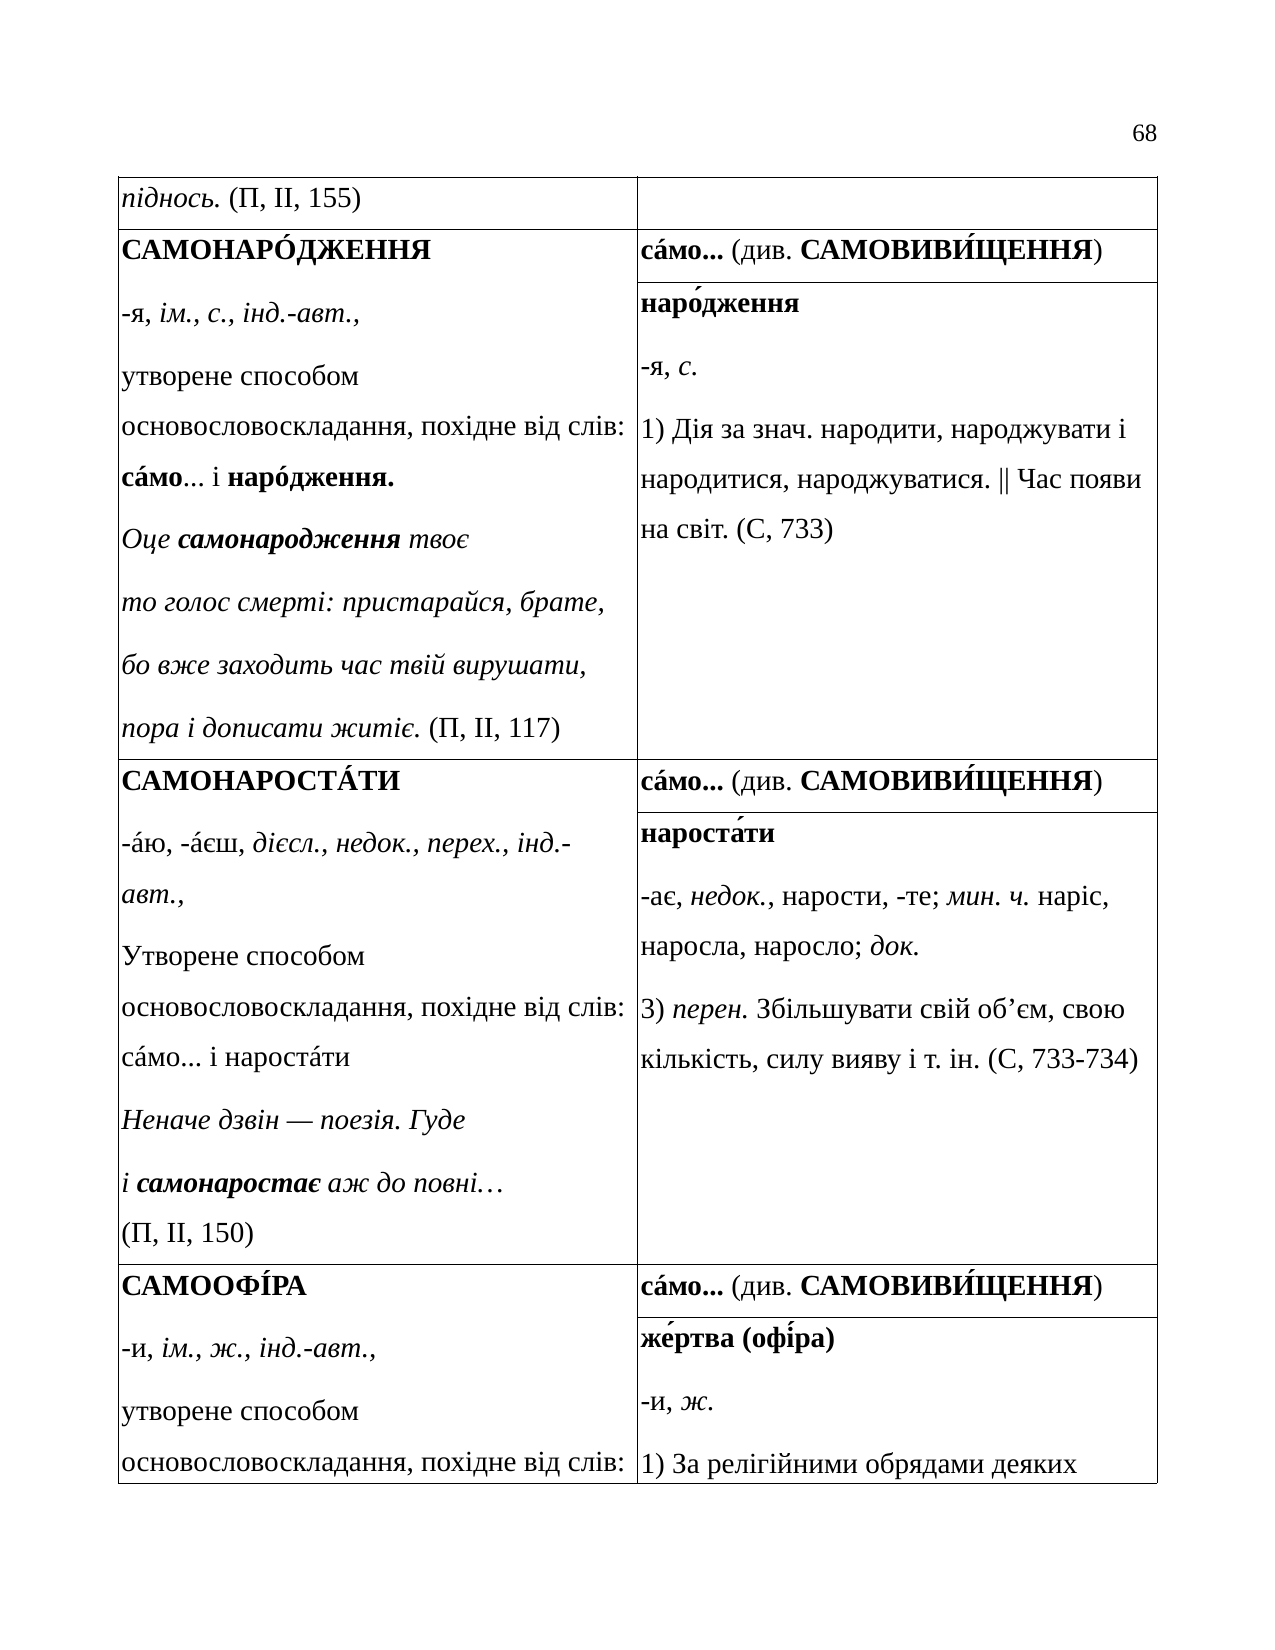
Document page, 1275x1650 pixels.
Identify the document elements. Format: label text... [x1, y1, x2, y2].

table_cell САМООФÍРА -и, ім., ж., інд.-авт., утворене способом основословоскладання, похідне від слів: [119, 1265, 637, 1482]
table_cell [638, 178, 1157, 229]
table_cell же́ртва (офі́ра) -и, ж. 1) За релігійними обрядами деяких [638, 1318, 1157, 1482]
table_cell піднось. (П, ІІ, 155) [119, 178, 637, 229]
table_cell САМОНАРОСТÁТИ -áю, -áєш, дієсл., недок., перех., інд.-авт., Утворене способом основословоскладання, похідне від слів: сáмо... і наростáти Неначе дзвін — поезія. Гуде і самонаростає аж до повні… (П, ІІ, 150) [119, 760, 637, 1264]
table_cell САМОНАРÓДЖЕННЯ -я, ім., с., інд.-авт., утворене способом основословоскладання, похідне від слів: сáмо... і нарóдження. Оце самонародження твоє то голос смерті: пристарайся, брате, бо вже заходить час твій вирушати, пора і дописати житіє. (П, ІІ, 117) [119, 230, 637, 759]
table_cell сáмо... (див. САМОВИВИ́ЩЕННЯ) [638, 1265, 1157, 1317]
table_cell наро́дження -я, с. 1) Дія за знач. народити, народжувати і народитися, народжуватися. || Час появи на світ. (С, 733) [638, 283, 1157, 759]
table_cell сáмо... (див. САМОВИВИ́ЩЕННЯ) [638, 760, 1157, 812]
table_cell сáмо... (див. САМОВИВИ́ЩЕННЯ) [638, 230, 1157, 282]
table_cell нароста́ти -ає, недок., нарости, -те; мин. ч. наріс, наросла, наросло; док. 3) перен. Збільшувати свій об’єм, свою кількість, силу вияву і т. ін. (С, 733-734) [638, 813, 1157, 1264]
